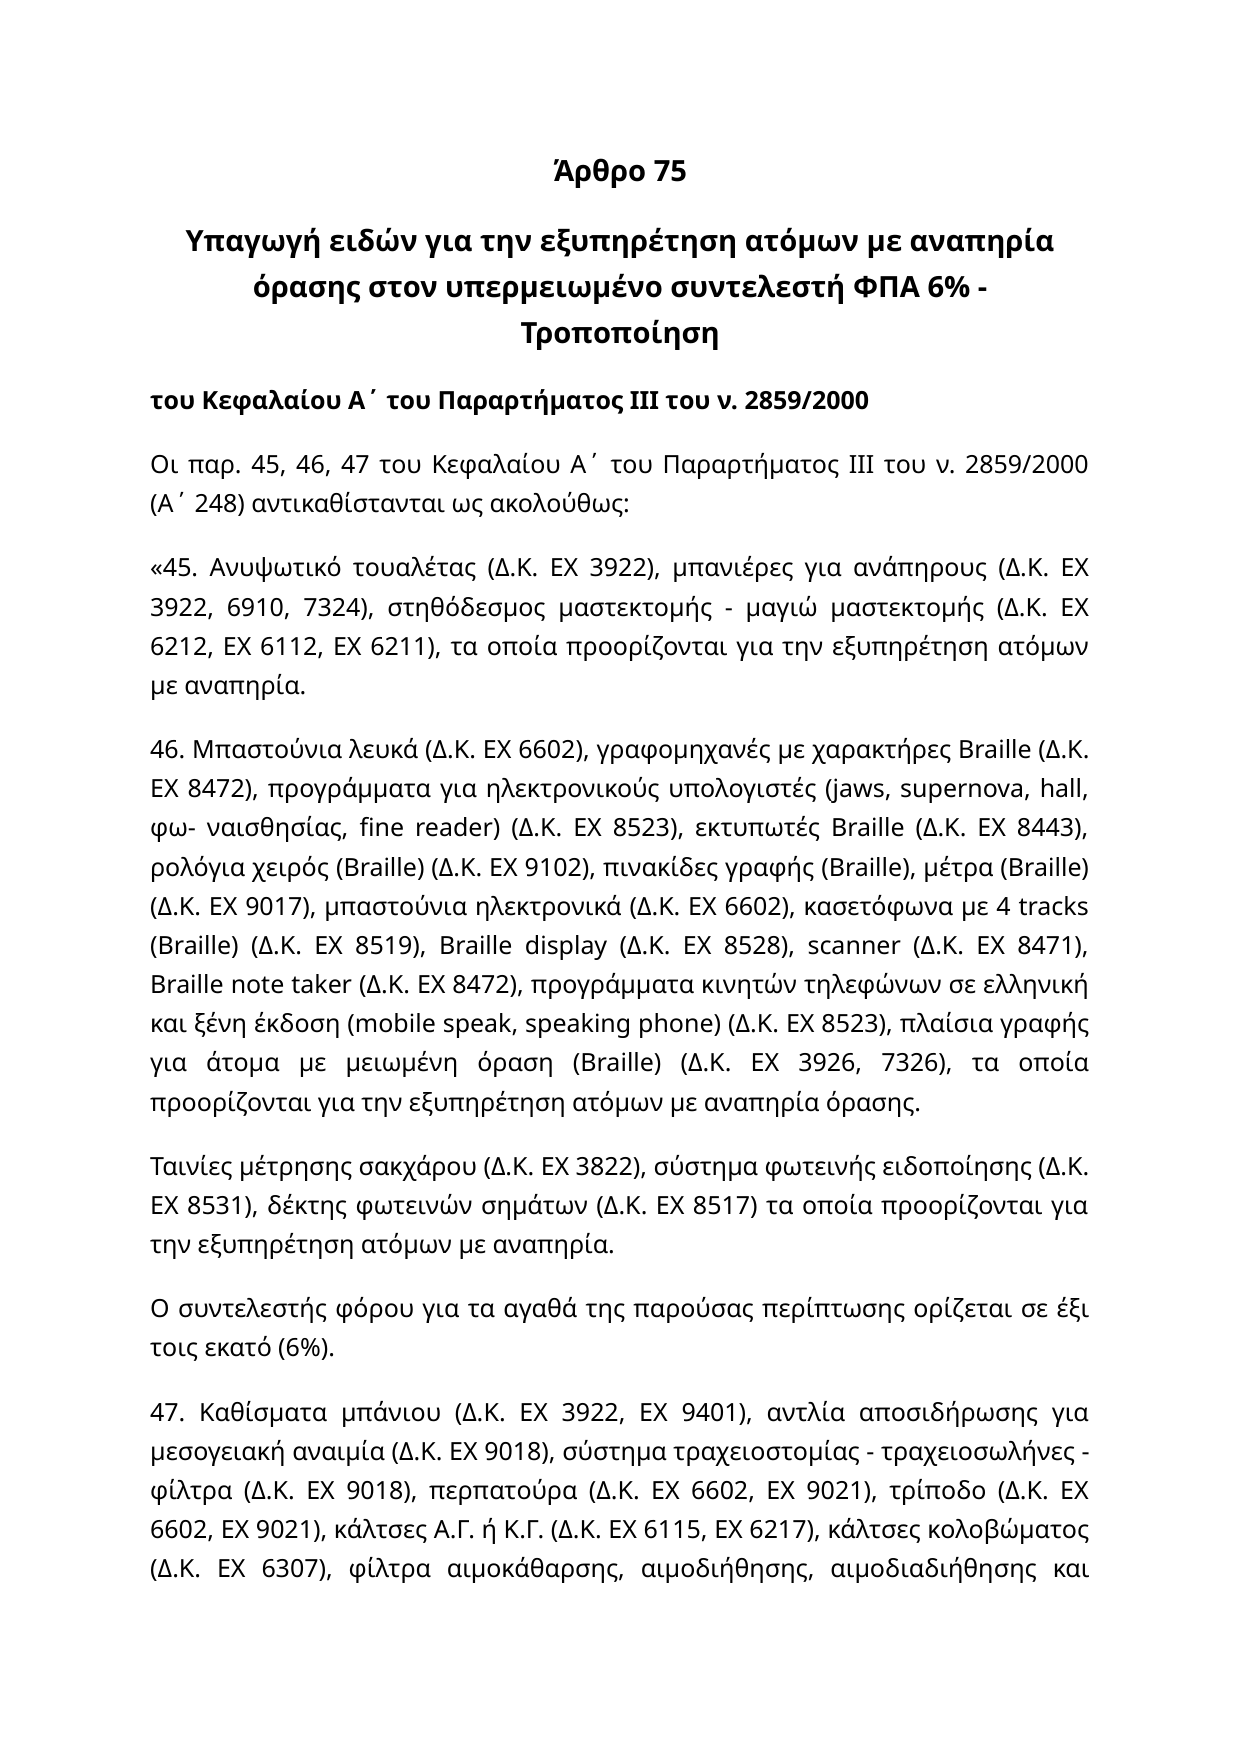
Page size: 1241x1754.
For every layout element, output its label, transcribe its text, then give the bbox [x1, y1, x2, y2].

text Ο συντελεστής φόρου για τα αγαθά της παρούσας περίπτωσης ορίζεται σε έξι τοις εκατό (6%). [150, 1291, 1090, 1364]
subtitle Άρθρο 75 [150, 150, 1090, 190]
text «45. Ανυψωτικό τουαλέτας (Δ.Κ. ΕΧ 3922), μπανιέρες για ανάπηρους (Δ.Κ. ΕΧ 3922, 6910, 7324), στηθόδεσμος μαστεκτομής - μαγιώ μαστεκτομής (Δ.Κ. ΕΧ 6212, ΕΧ 6112, ΕΧ 6211), τα οποία προορίζονται για την εξυπηρέτηση ατόμων με αναπηρία. [150, 550, 1090, 702]
subtitle Υπαγωγή ειδών για την εξυπηρέτηση ατόμων με αναπηρία όρασης στον υπερμειωμένο συντελεστή ΦΠΑ 6% - Τροποποίηση [150, 221, 1090, 352]
text Ταινίες μέτρησης σακχάρου (Δ.Κ. ΕΧ 3822), σύστημα φωτεινής ειδοποίησης (Δ.Κ. ΕΧ 8531), δέκτης φωτεινών σημάτων (Δ.Κ. ΕΧ 8517) τα οποία προορίζονται για την εξυπηρέτηση ατόμων με αναπηρία. [150, 1148, 1090, 1261]
text Οι παρ. 45, 46, 47 του Κεφαλαίου Α΄ του Παραρτήματος III του ν. 2859/2000 (Α΄ 248) αντικαθίστανται ως ακολούθως: [150, 447, 1090, 520]
text 46. Μπαστούνια λευκά (Δ.Κ. ΕΧ 6602), γραφομηχανές με χαρακτήρες Braille (Δ.Κ. ΕΧ 8472), προγράμματα για ηλεκτρονικούς υπολογιστές (jaws, supernova, hall, φω- ναισθησίας, fine reader) (Δ.Κ. EX 8523), εκτυπωτές Braille (Δ.Κ. EX 8443), ρολόγια χειρός (Braille) (Δ.Κ. EX 9102), πινακίδες γραφής (Braille), μέτρα (Braille) (Δ.Κ. ΕΧ 9017), μπαστούνια ηλεκτρονικά (Δ.Κ. ΕΧ 6602), κασετόφωνα με 4 tracks (Braille) (Δ.Κ. ΕΧ 8519), Braille display (Δ.Κ. ΕΧ 8528), scanner (Δ.Κ. ΕΧ 8471), Braille note taker (Δ.Κ. EX 8472), προγράμματα κινητών τηλεφώνων σε ελληνική και ξένη έκδοση (mobile speak, speaking phone) (Δ.Κ. EX 8523), πλαίσια γραφής για άτομα με μειωμένη όραση (Braille) (Δ.Κ. ΕΧ 3926, 7326), τα οποία προορίζονται για την εξυπηρέτηση ατόμων με αναπηρία όρασης. [150, 732, 1090, 1118]
text του Κεφαλαίου Α΄ του Παραρτήματος ΙΙΙ του ν. 2859/2000 [150, 382, 1090, 417]
text 47. Καθίσματα μπάνιου (Δ.Κ. ΕΧ 3922, ΕΧ 9401), αντλία αποσιδήρωσης για μεσογειακή αναιμία (Δ.Κ. ΕΧ 9018), σύστημα τραχειοστομίας - τραχειοσωλήνες - φίλτρα (Δ.Κ. ΕΧ 9018), περπατούρα (Δ.Κ. ΕΧ 6602, ΕΧ 9021), τρίποδο (Δ.Κ. ΕΧ 6602, ΕΧ 9021), κάλτσες Α.Γ. ή Κ.Γ. (Δ.Κ. ΕΧ 6115, ΕΧ 6217), κάλτσες κολοβώματος (Δ.Κ. ΕΧ 6307), φίλτρα αιμοκάθαρσης, αιμοδιήθησης, αιμοδιαδιήθησης και [150, 1394, 1090, 1585]
